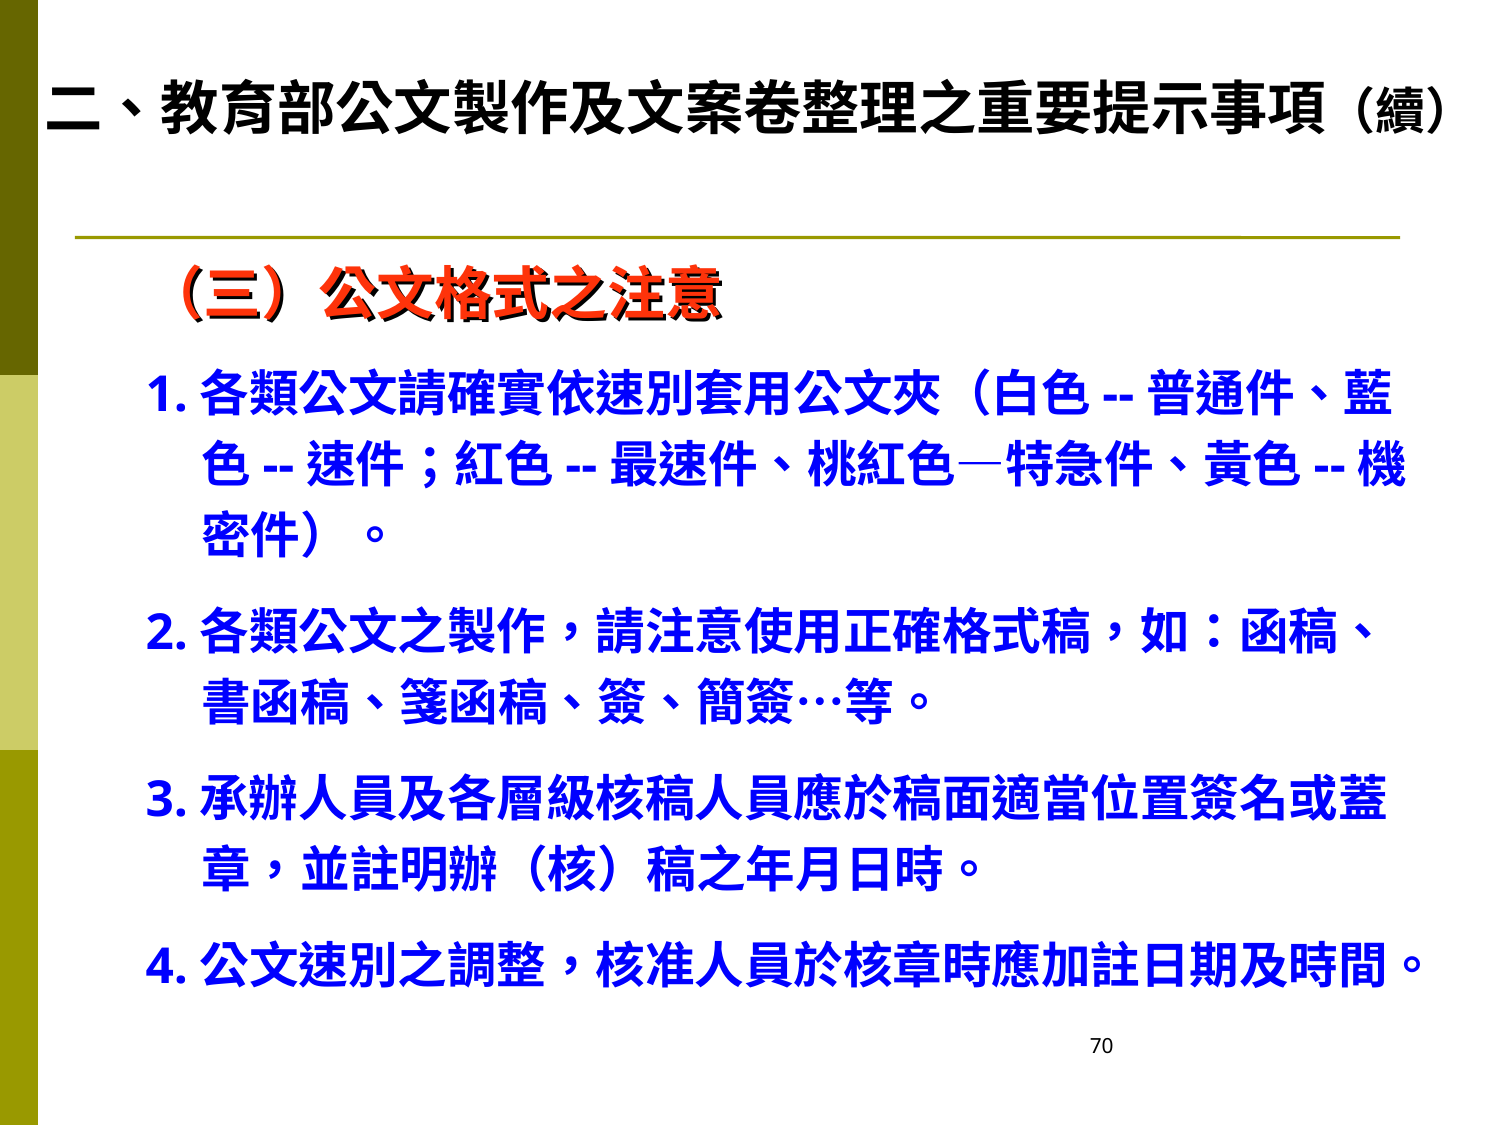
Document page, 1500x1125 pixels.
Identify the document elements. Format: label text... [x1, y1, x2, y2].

title 二、教育部公文製作及文案卷整理之重要提示事項（續） [29, 45, 1500, 149]
list （三）公文格式之注意 1.各類公文請確實依速別套用公文夾（白色--普通件、藍色--速件；紅色--最速件、桃紅色—特急件、黃色--機密件）。 2.各類公文之製作，請注意使用正確格式稿，如：函稿、書函稿、箋函稿、簽、簡簽…等。 3.承辦人員及各層級核稿人員應於稿面適當位置簽名或蓋章，並註明辦（核）稿之年月日時。 4.公文速別之調整，核准人員於核章時應加註日期及時間。 [75, 262, 1426, 1006]
text_box [1074, 1025, 1426, 1101]
